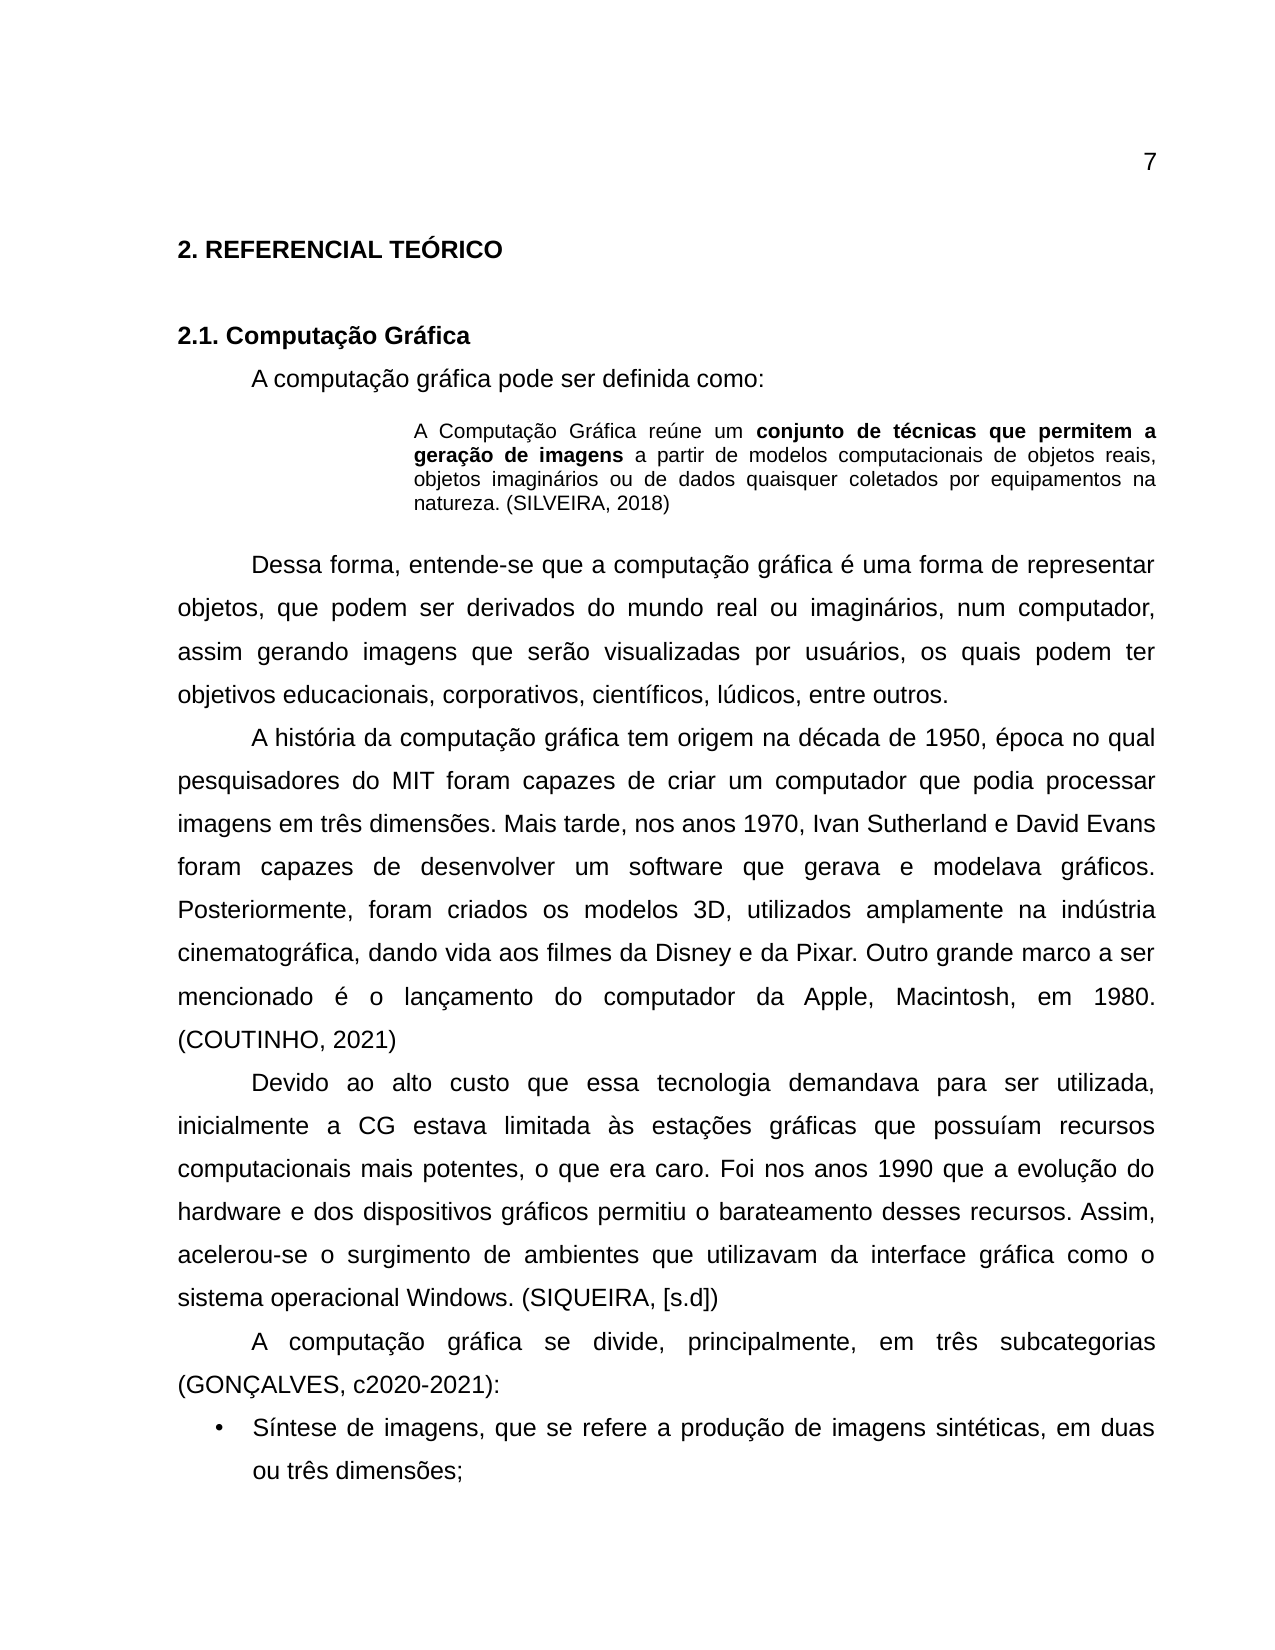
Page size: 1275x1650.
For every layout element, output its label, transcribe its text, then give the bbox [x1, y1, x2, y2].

subtitle 2.1. Computação Gráfica [177, 321, 1157, 350]
text A computação gráfica se divide, principalmente, em três subcategorias (GONÇALVES, c2020-2021): [177, 1326, 1157, 1398]
text A computação gráfica pode ser definida como: [177, 364, 1157, 393]
text Devido ao alto custo que essa tecnologia demandava para ser utilizada, inicialmente a CG estava limitada às estações gráficas que possuíam recursos computacionais mais potentes, o que era caro. Foi nos anos 1990 que a evolução do hardware e dos dispositivos gráficos permitiu o barateamento desses recursos. Assim, acelerou-se o surgimento de ambientes que utilizavam da interface gráfica como o sistema operacional Windows. (SIQUEIRA, [s.d]) [177, 1068, 1157, 1312]
text Dessa forma, entende-se que a computação gráfica é uma forma de representar objetos, que podem ser derivados do mundo real ou imaginários, num computador, assim gerando imagens que serão visualizadas por usuários, os quais podem ter objetivos educacionais, corporativos, científicos, lúdicos, entre outros. [177, 550, 1157, 708]
subtitle 2. REFERENCIAL TEÓRICO [177, 235, 1157, 263]
text A história da computação gráfica tem origem na década de 1950, época no qual pesquisadores do MIT foram capazes de criar um computador que podia processar imagens em três dimensões. Mais tarde, nos anos 1970, Ivan Sutherland e David Evans foram capazes de desenvolver um software que gerava e modelava gráficos. Posteriormente, foram criados os modelos 3D, utilizados amplamente na indústria cinematográfica, dando vida aos filmes da Disney e da Pixar. Outro grande marco a ser mencionado é o lançamento do computador da Apple, Macintosh, em 1980. (COUTINHO, 2021) [177, 723, 1157, 1053]
list Síntese de imagens, que se refere a produção de imagens sintéticas, em duas ou três dimensões; [215, 1413, 1157, 1485]
text A Computação Gráfica reúne um conjunto de técnicas que permitem a geração de imagens a partir de modelos computacionais de objetos reais, objetos imaginários ou de dados quaisquer coletados por equipamentos na natureza. (SILVEIRA, 2018) [413, 419, 1157, 515]
